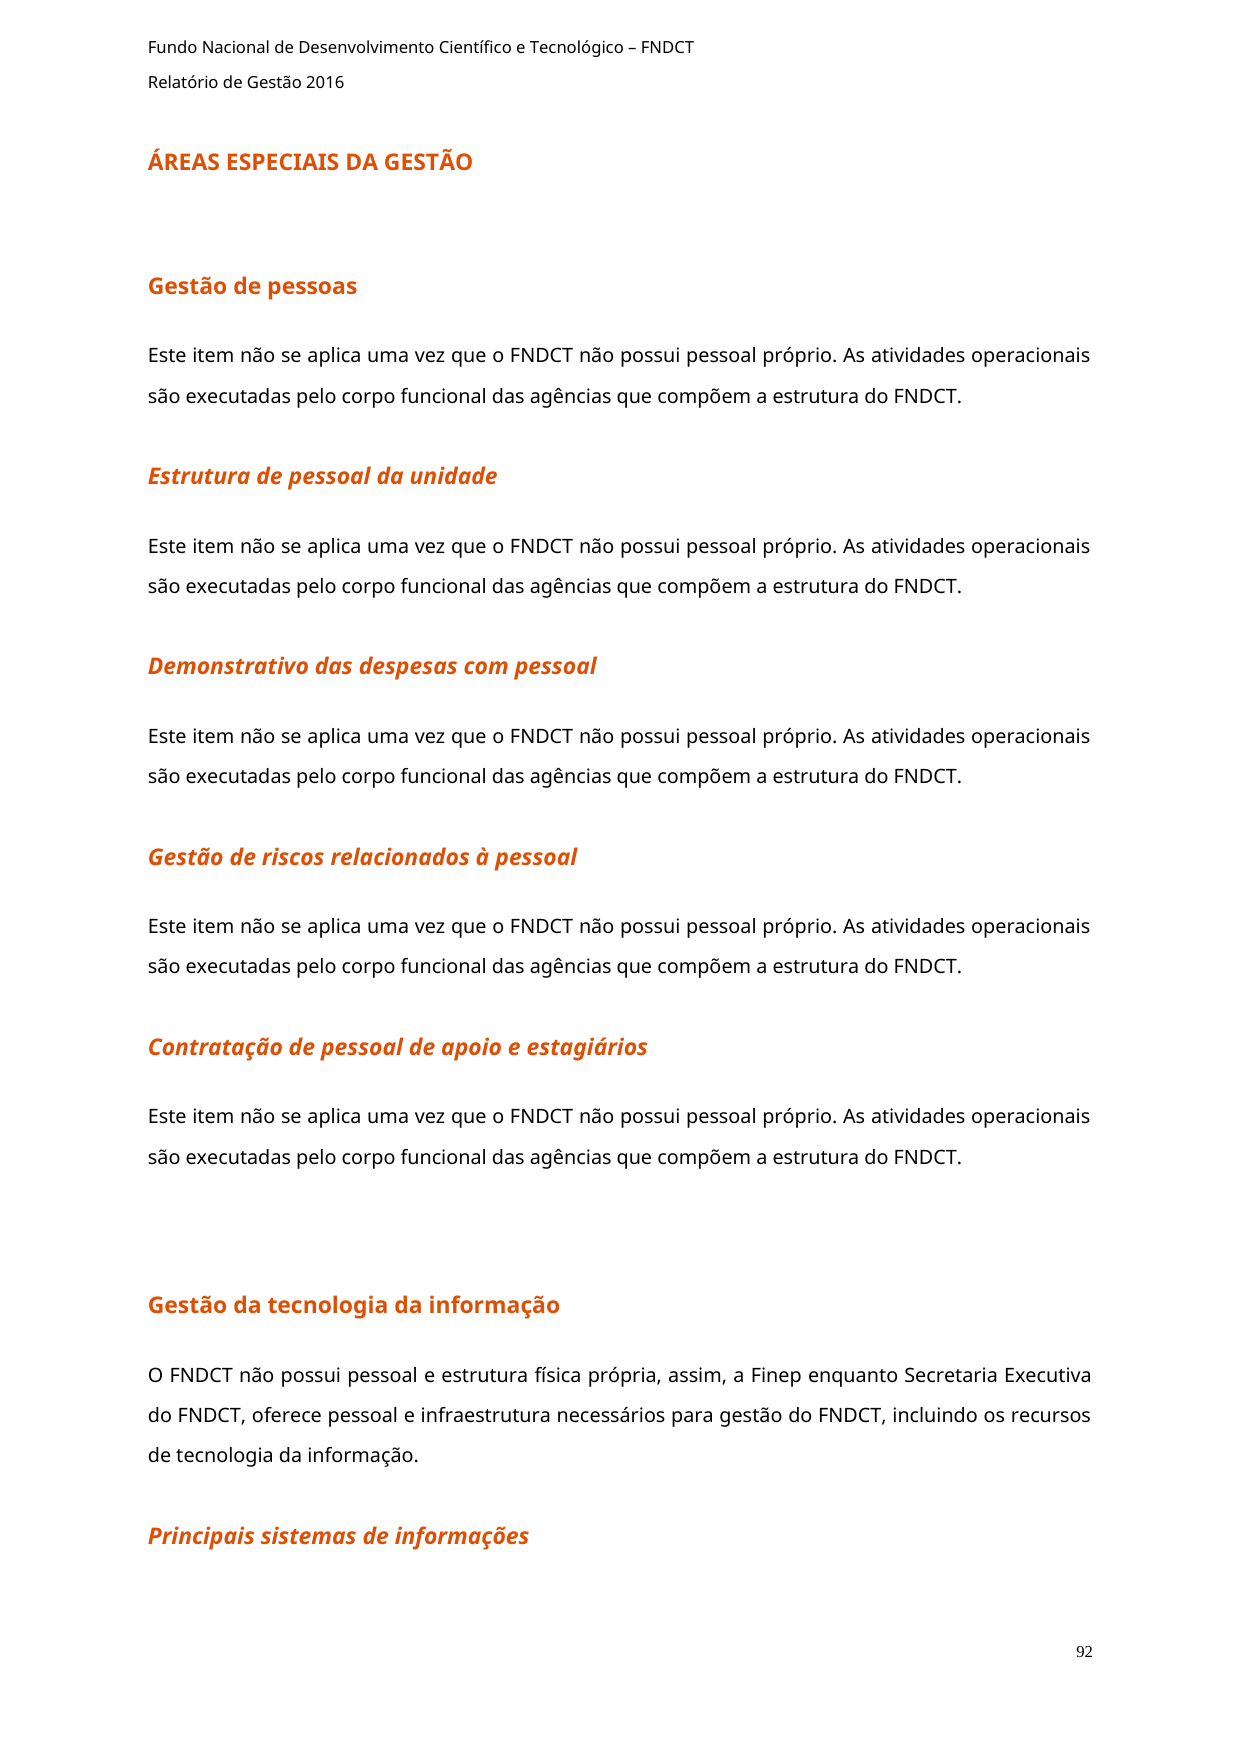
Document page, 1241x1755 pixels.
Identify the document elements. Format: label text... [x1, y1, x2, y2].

text Este item não se aplica uma vez que o FNDCT não possui pessoal próprio. As atividades operacionais são executadas pelo corpo funcional das agências que compõem a estrutura do FNDCT. [148, 912, 1093, 980]
text ÁREAS ESPECIAIS DA GESTÃO [148, 145, 1093, 177]
text Este item não se aplica uma vez que o FNDCT não possui pessoal próprio. As atividades operacionais são executadas pelo corpo funcional das agências que compõem a estrutura do FNDCT. [148, 532, 1093, 599]
text Gestão da tecnologia da informação [148, 1289, 1093, 1320]
text Principais sistemas de informações [148, 1519, 1093, 1551]
text Contratação de pessoal de apoio e estagiários [148, 1031, 1093, 1062]
text Este item não se aplica uma vez que o FNDCT não possui pessoal próprio. As atividades operacionais são executadas pelo corpo funcional das agências que compõem a estrutura do FNDCT. [148, 722, 1093, 789]
text Este item não se aplica uma vez que o FNDCT não possui pessoal próprio. As atividades operacionais são executadas pelo corpo funcional das agências que compõem a estrutura do FNDCT. [148, 342, 1093, 409]
text O FNDCT não possui pessoal e estrutura física própria, assim, a Finep enquanto Secretaria Executiva do FNDCT, oferece pessoal e infraestrutura necessários para gestão do FNDCT, incluindo os recursos de tecnologia da informação. [148, 1361, 1093, 1469]
text Estrutura de pessoal da unidade [148, 460, 1093, 491]
text Gestão de riscos relacionados à pessoal [148, 840, 1093, 872]
text Este item não se aplica uma vez que o FNDCT não possui pessoal próprio. As atividades operacionais são executadas pelo corpo funcional das agências que compõem a estrutura do FNDCT. [148, 1102, 1093, 1170]
text Gestão de pessoas [148, 270, 1093, 301]
text Demonstrativo das despesas com pessoal [148, 650, 1093, 681]
